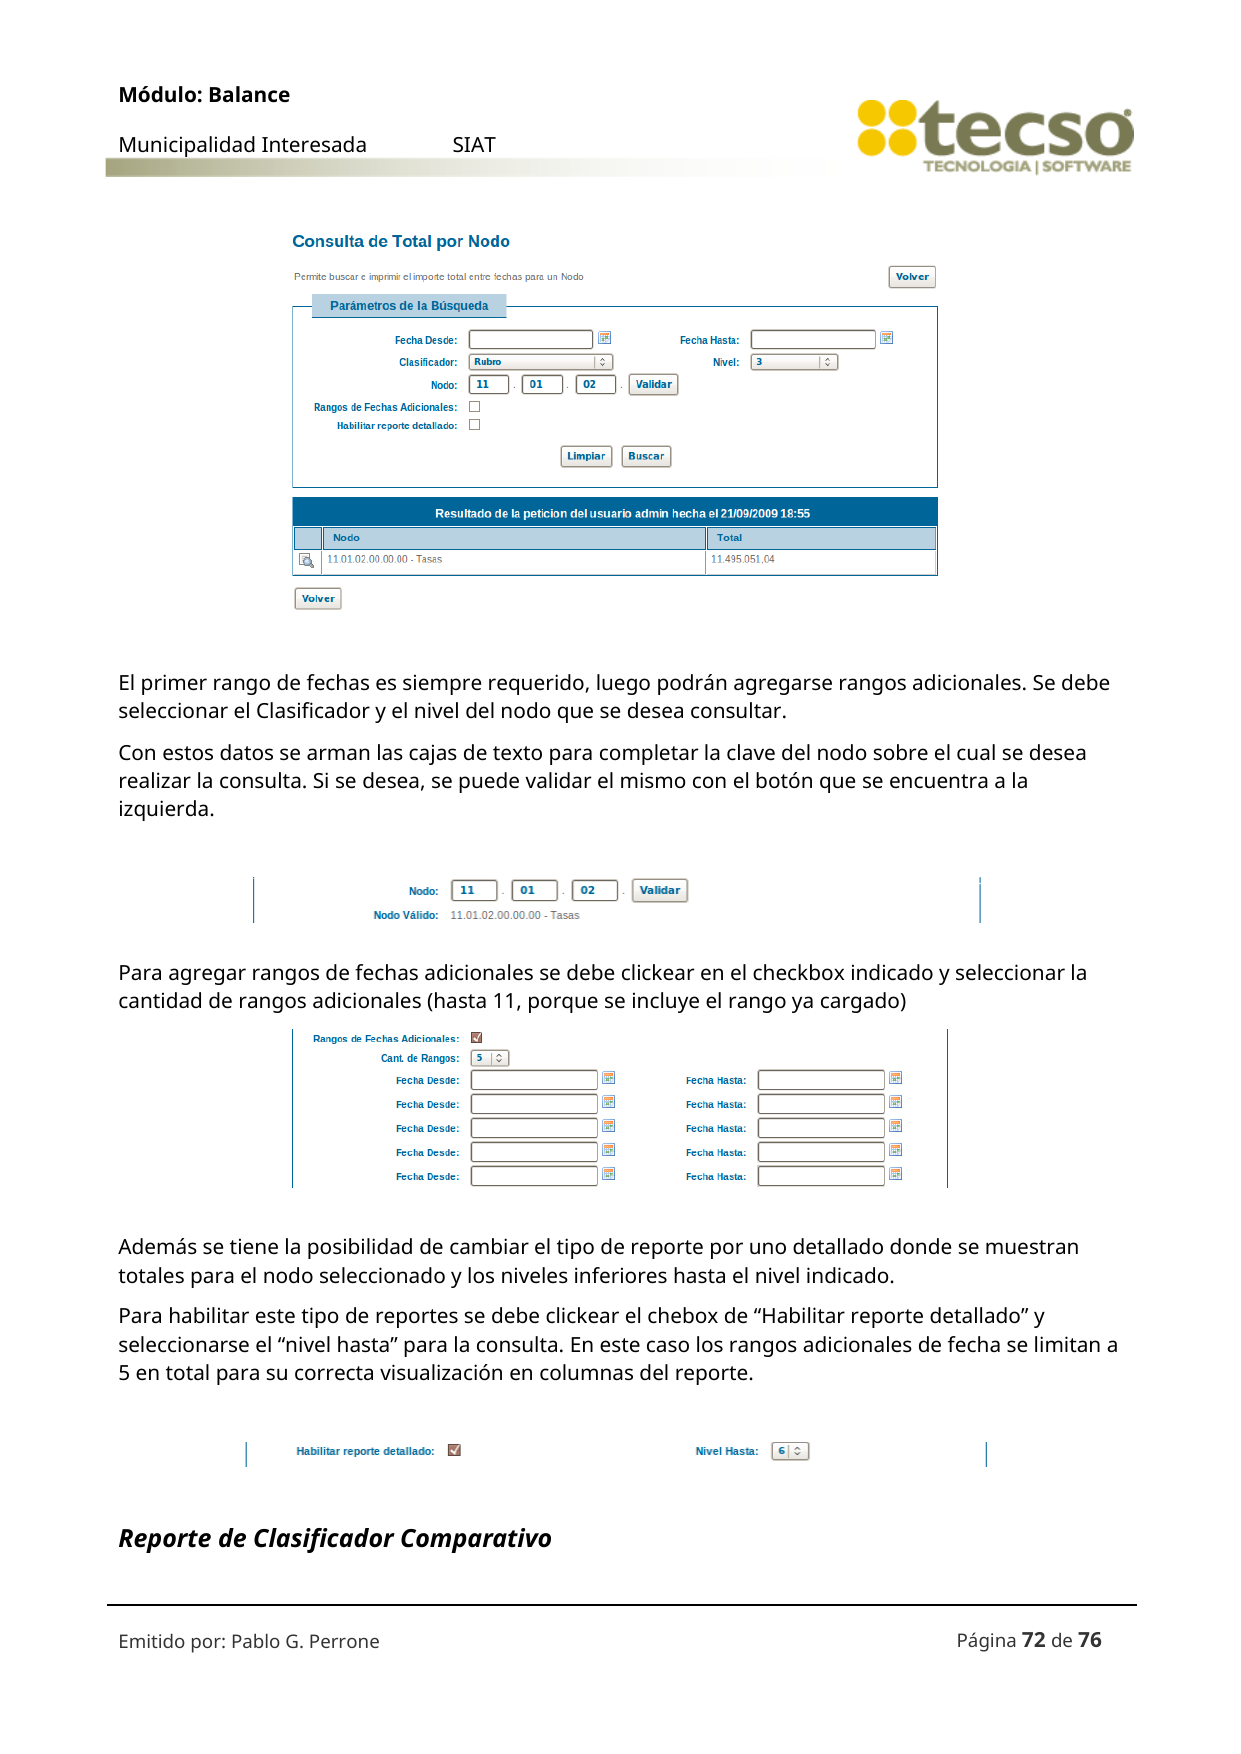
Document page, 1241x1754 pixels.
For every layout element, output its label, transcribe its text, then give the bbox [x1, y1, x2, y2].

picture [105, 100, 1134, 177]
picture [250, 877, 990, 923]
text Para habilitar este tipo de reportes se debe clickear el chebox de “Habilitar reporte detallado” y seleccionarse el “nivel hasta” para la consulta. En este caso los rangos adicionales de fecha se limitan a 5 en total para su correcta visualización en columnas del reporte. [118, 1302, 1122, 1387]
text El primer rango de fechas es siempre requerido, luego podrán agregarse rangos adicionales. Se debe seleccionar el Clasificador y el nivel del nodo que se desea consultar. [118, 668, 1122, 725]
picture [294, 1029, 946, 1188]
picture [281, 231, 959, 620]
text Con estos datos se arman las cajas de texto para completar la clave del nodo sobre el cual se desea realizar la consulta. Si se desea, se puede validar el mismo con el botón que se encuentra a la izquierda. [118, 738, 1122, 823]
text Además se tiene la posibilidad de cambiar el tipo de reporte por uno detallado donde se muestran totales para el nodo seleccionado y los niveles inferiores hasta el nivel indicado. [118, 1232, 1122, 1289]
subtitle Reporte de Clasificador Comparativo [118, 1521, 1122, 1555]
text Para agregar rangos de fechas adicionales se debe clickear en el checkbox indicado y seleccionar la cantidad de rangos adicionales (hasta 11, porque se incluye el rango ya cargado) [118, 958, 1122, 1015]
picture [949, 1029, 959, 1188]
picture [233, 1442, 1007, 1467]
picture [281, 1029, 291, 1188]
